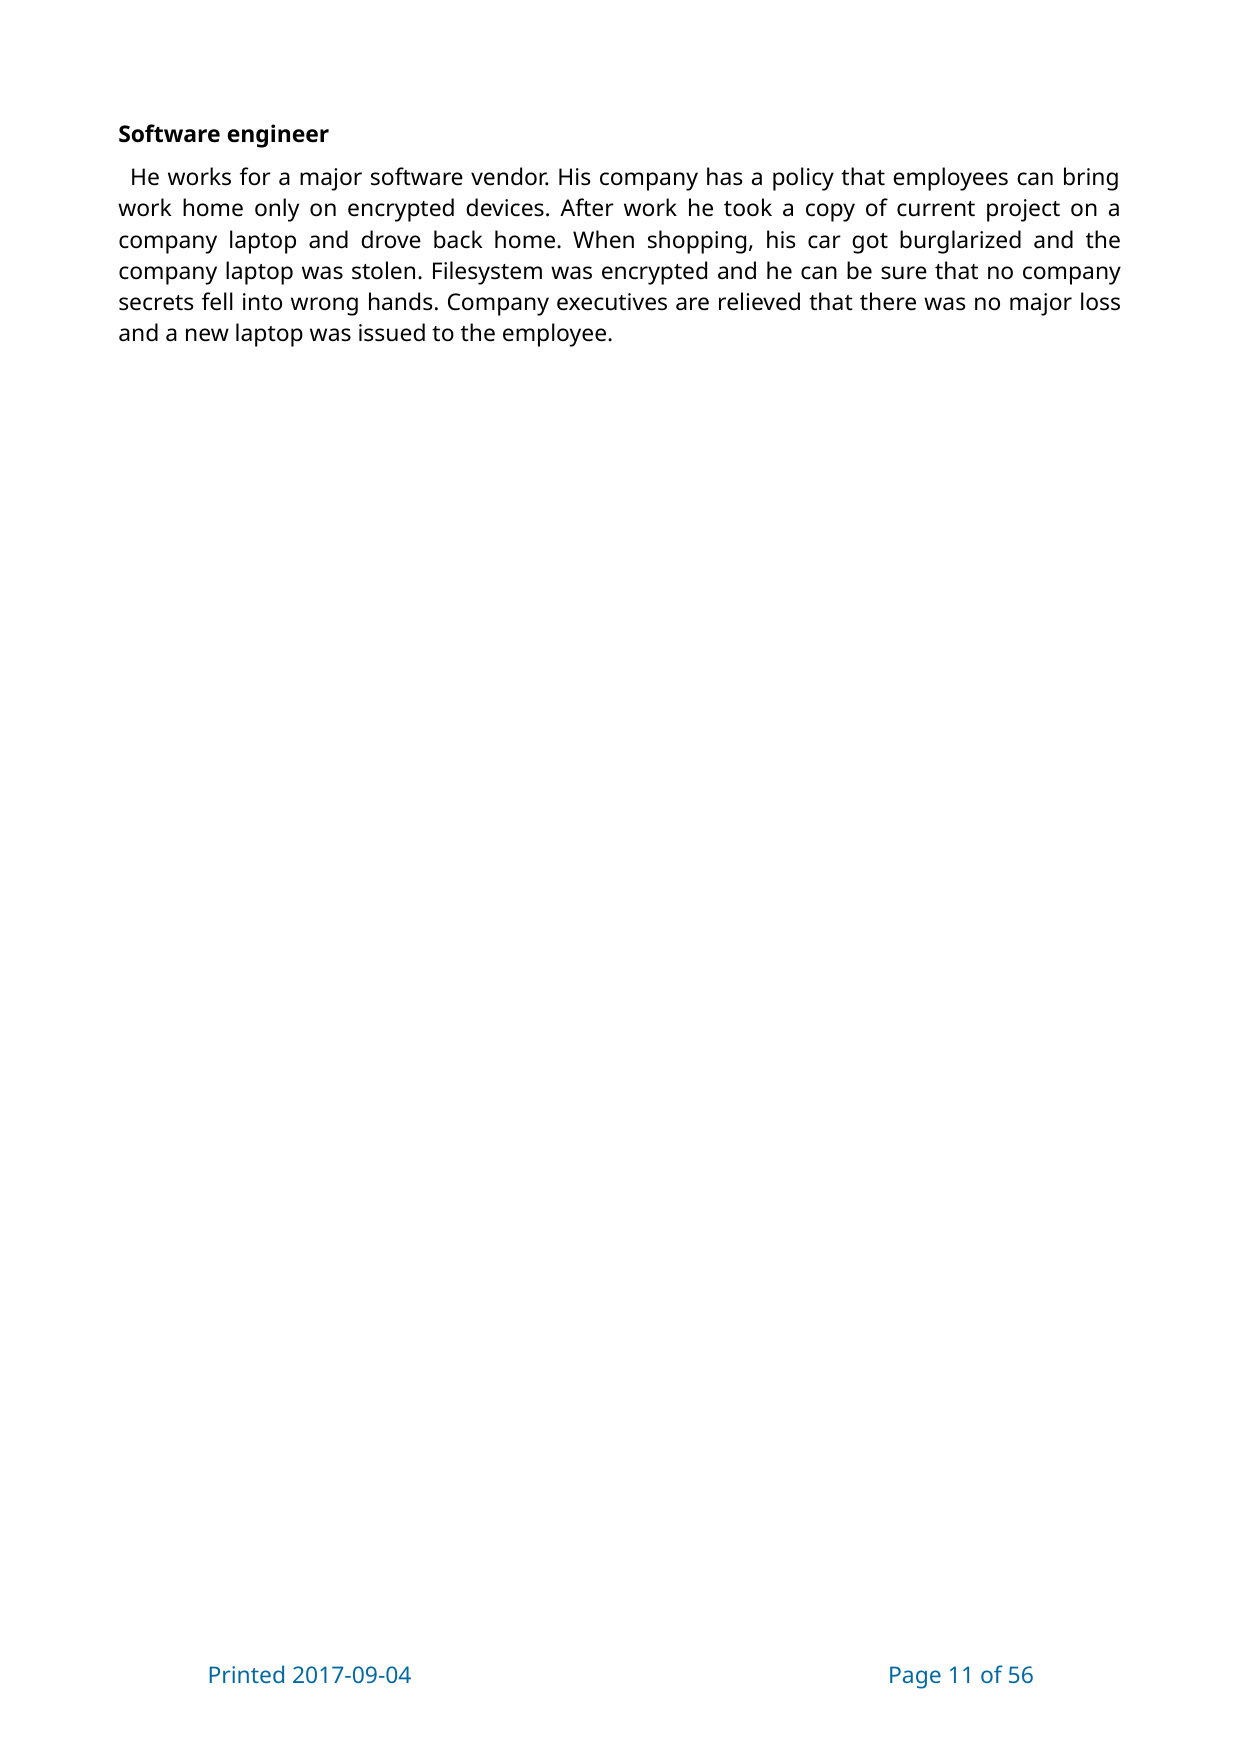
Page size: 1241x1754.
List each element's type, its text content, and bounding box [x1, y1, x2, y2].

text He works for a major software vendor. His company has a policy that employees can bring work home only on encrypted devices. After work he took a copy of current project on a company laptop and drove back home. When shopping, his car got burglarized and the company laptop was stolen. Filesystem was encrypted and he can be sure that no company secrets fell into wrong hands. Company executives are relieved that there was no major loss and a new laptop was issued to the employee. [118, 161, 1122, 349]
subtitle Software engineer [118, 118, 1122, 149]
